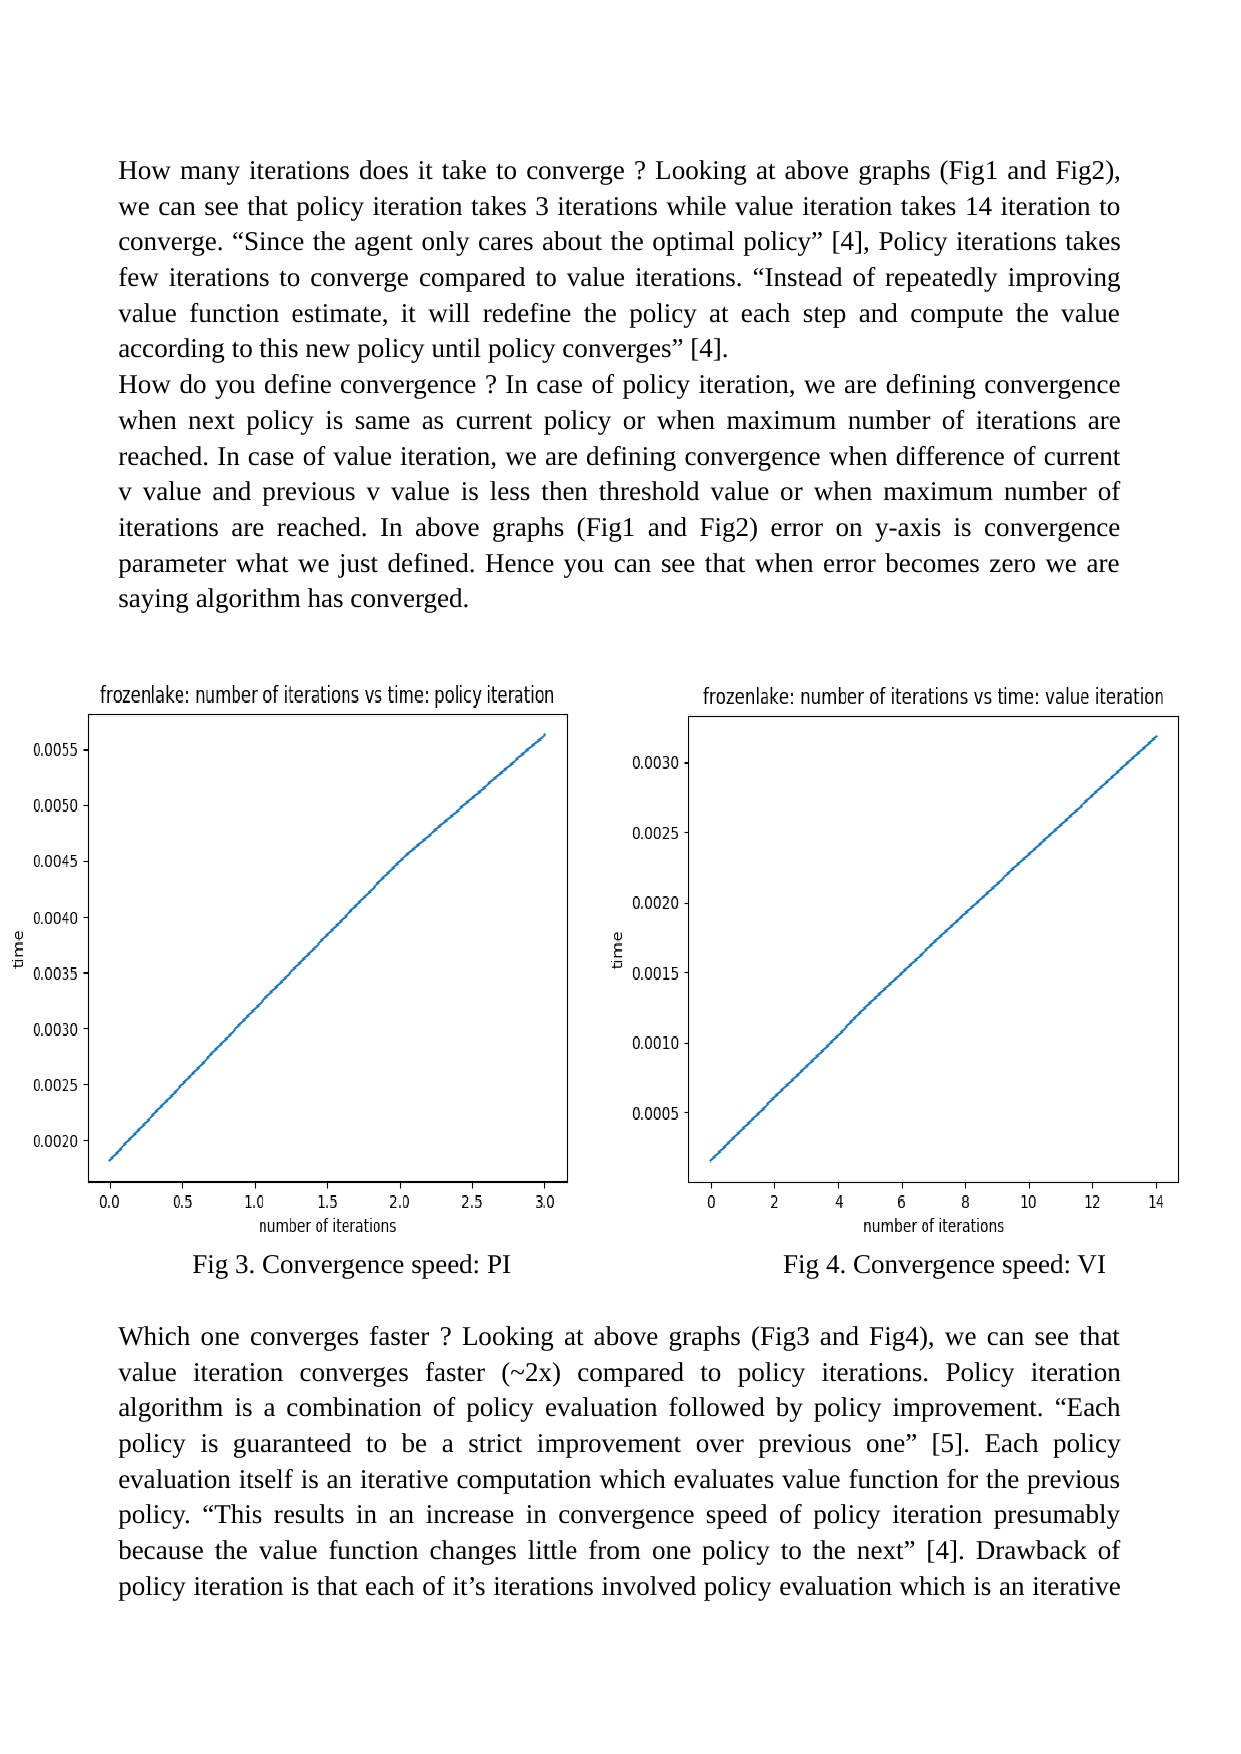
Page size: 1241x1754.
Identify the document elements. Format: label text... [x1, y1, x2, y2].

text How do you define convergence ? In case of policy iteration, we are defining convergence when next policy is same as current policy or when maximum number of iterations are reached. In case of value iteration, we are defining convergence when difference of current v value and previous v value is less then threshold value or when maximum number of iterations are reached. In above graphs (Fig1 and Fig2) error on y-axis is convergence parameter what we just defined. Hence you can see that when error becomes zero we are saying algorithm has converged. [118, 368, 1122, 614]
text [118, 618, 1122, 643]
picture [11, 641, 1241, 1249]
text Which one converges faster ? Looking at above graphs (Fig3 and Fig4), we can see that value iteration converges faster (~2x) compared to policy iterations. Policy iteration algorithm is a combination of policy evaluation followed by policy improvement. “Each policy is guaranteed to be a strict improvement over previous one” [5]. Each policy evaluation itself is an iterative computation which evaluates value function for the previous policy. “This results in an increase in convergence speed of policy iteration presumably because the value function changes little from one policy to the next” [4]. Drawback of policy iteration is that each of it’s iterations involved policy evaluation which is an iterative [118, 1320, 1122, 1601]
text How many iterations does it take to converge ? Looking at above graphs (Fig1 and Fig2), we can see that policy iteration takes 3 iterations while value iteration takes 14 iteration to converge. “Since the agent only cares about the optimal policy” [4], Policy iterations takes few iterations to converge compared to value iterations. “Instead of repeatedly improving value function estimate, it will redefine the policy at each step and compute the value according to this new policy until policy converges” [4]. [118, 154, 1122, 364]
text Fig 3. Convergence speed: PI Fig 4. Convergence speed: VI [118, 1249, 1122, 1279]
